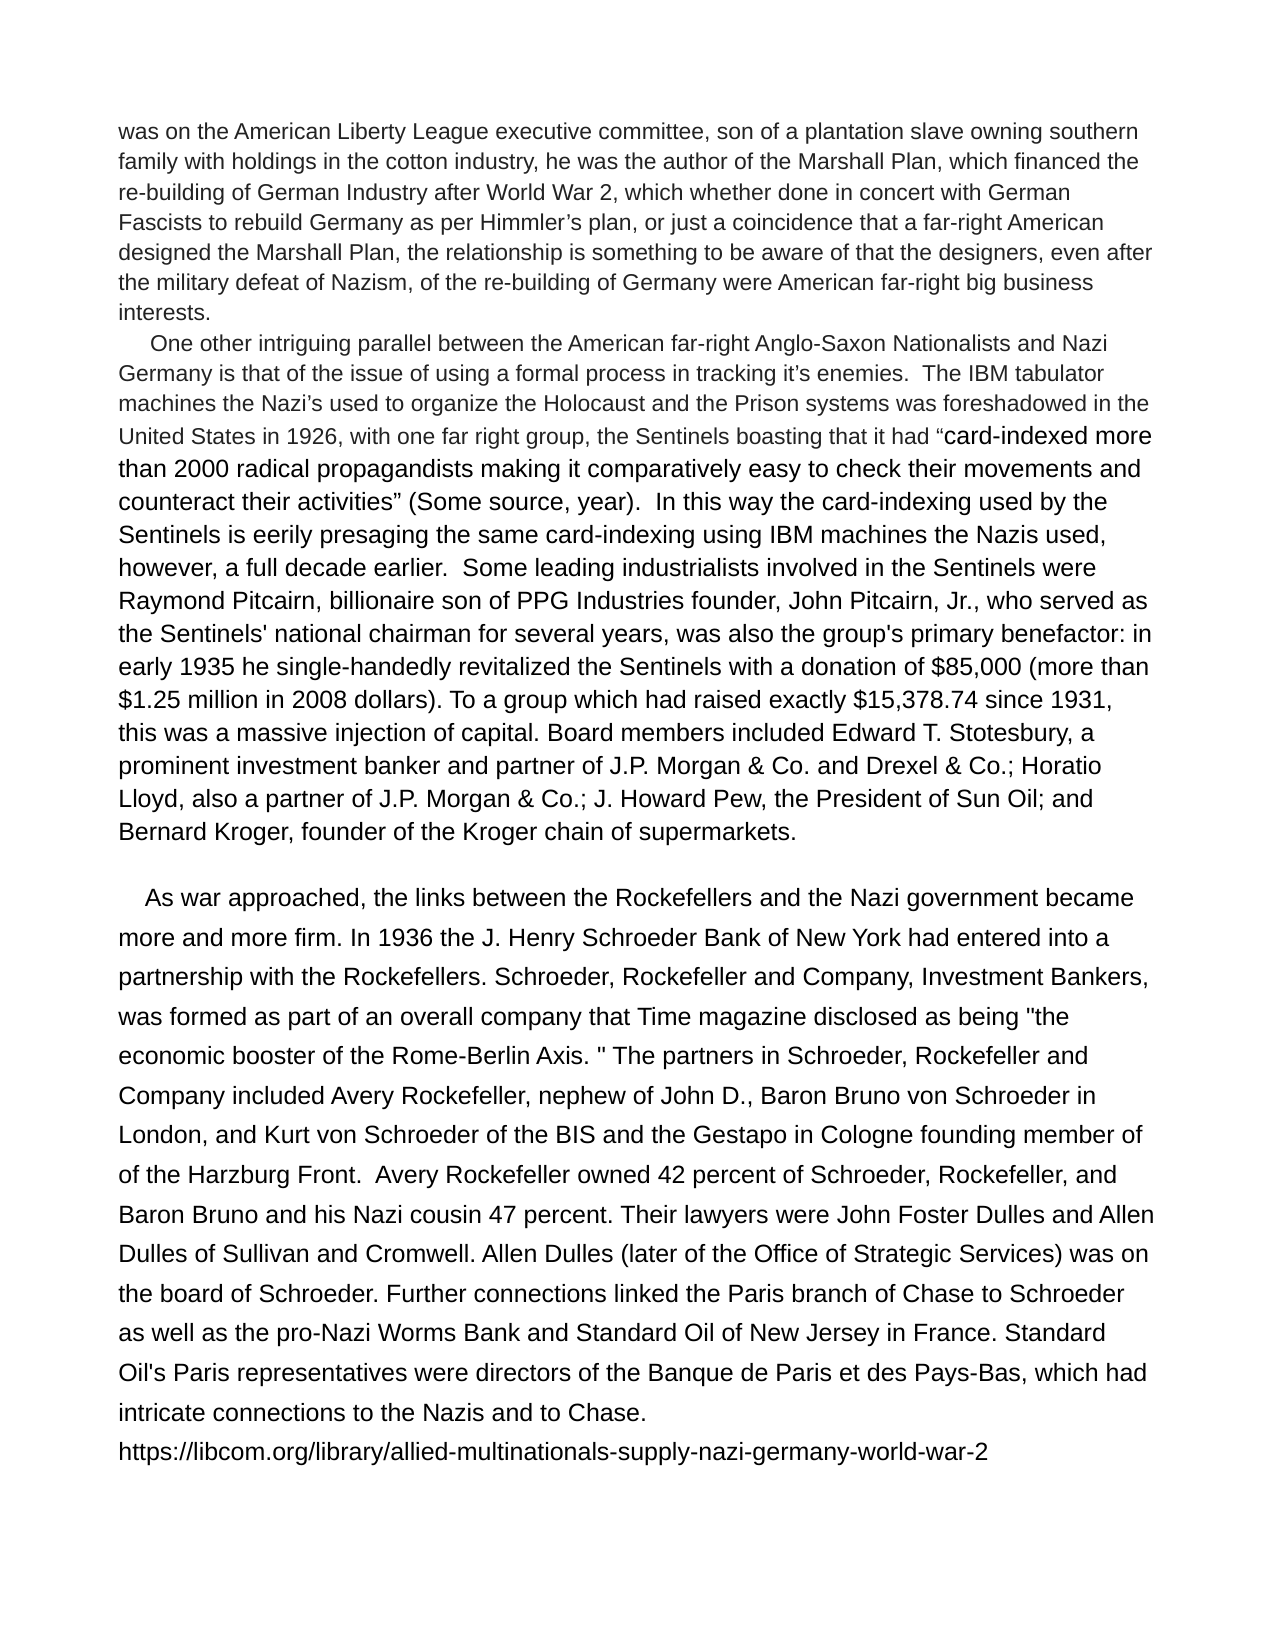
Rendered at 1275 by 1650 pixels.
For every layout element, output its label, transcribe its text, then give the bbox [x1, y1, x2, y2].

text was on the American Liberty League executive committee, son of a plantation slave owning southern family with holdings in the cotton industry, he was the author of the Marshall Plan, which financed the re-building of German Industry after World War 2, which whether done in concert with German Fascists to rebuild Germany as per Himmler’s plan, or just a coincidence that a far-right American designed the Marshall Plan, the relationship is something to be aware of that the designers, even after the military defeat of Nazism, of the re-building of Germany were American far-right big business interests. [118, 118, 1157, 326]
text One other intriguing parallel between the American far-right Anglo-Saxon Nationalists and Nazi Germany is that of the issue of using a formal process in tracking it’s enemies. The IBM tabulator machines the Nazi’s used to organize the Holocaust and the Prison systems was foreshadowed in the United States in 1926, with one far right group, the Sentinels boasting that it had “card-indexed more than 2000 radical propagandists making it comparatively easy to check their movements and counteract their activities” (Some source, year). In this way the card-indexing used by the Sentinels is eerily presaging the same card-indexing using IBM machines the Nazis used, however, a full decade earlier. Some leading industrialists involved in the Sentinels were Raymond Pitcairn, billionaire son of PPG Industries founder, John Pitcairn, Jr., who served as the Sentinels' national chairman for several years, was also the group's primary benefactor: in early 1935 he single-handedly revitalized the Sentinels with a donation of $85,000 (more than $1.25 million in 2008 dollars). To a group which had raised exactly $15,378.74 since 1931, this was a massive injection of capital. Board members included Edward T. Stotesbury, a prominent investment banker and partner of J.P. Morgan & Co. and Drexel & Co.; Horatio Lloyd, also a partner of J.P. Morgan & Co.; J. Howard Pew, the President of Sun Oil; and Bernard Kroger, founder of the Kroger chain of supermarkets. [118, 329, 1157, 846]
text As war approached, the links between the Rockefellers and the Nazi government became more and more firm. In 1936 the J. Henry Schroeder Bank of New York had entered into a partnership with the Rockefellers. Schroeder, Rockefeller and Company, Investment Bankers, was formed as part of an overall company that Time magazine disclosed as being "the economic booster of the Rome-Berlin Axis. " The partners in Schroeder, Rockefeller and Company included Avery Rockefeller, nephew of John D., Baron Bruno von Schroeder in London, and Kurt von Schroeder of the BIS and the Gestapo in Cologne founding member of of the Harzburg Front. Avery Rockefeller owned 42 percent of Schroeder, Rockefeller, and Baron Bruno and his Nazi cousin 47 percent. Their lawyers were John Foster Dulles and Allen Dulles of Sullivan and Cromwell. Allen Dulles (later of the Office of Strategic Services) was on the board of Schroeder. Further connections linked the Paris branch of Chase to Schroeder as well as the pro-Nazi Worms Bank and Standard Oil of New Jersey in France. Standard Oil's Paris representatives were directors of the Banque de Paris et des Pays-Bas, which had intricate connections to the Nazis and to Chase. [118, 883, 1157, 1426]
text https://libcom.org/library/allied-multinationals-supply-nazi-germany-world-war-2 [118, 1437, 1157, 1466]
